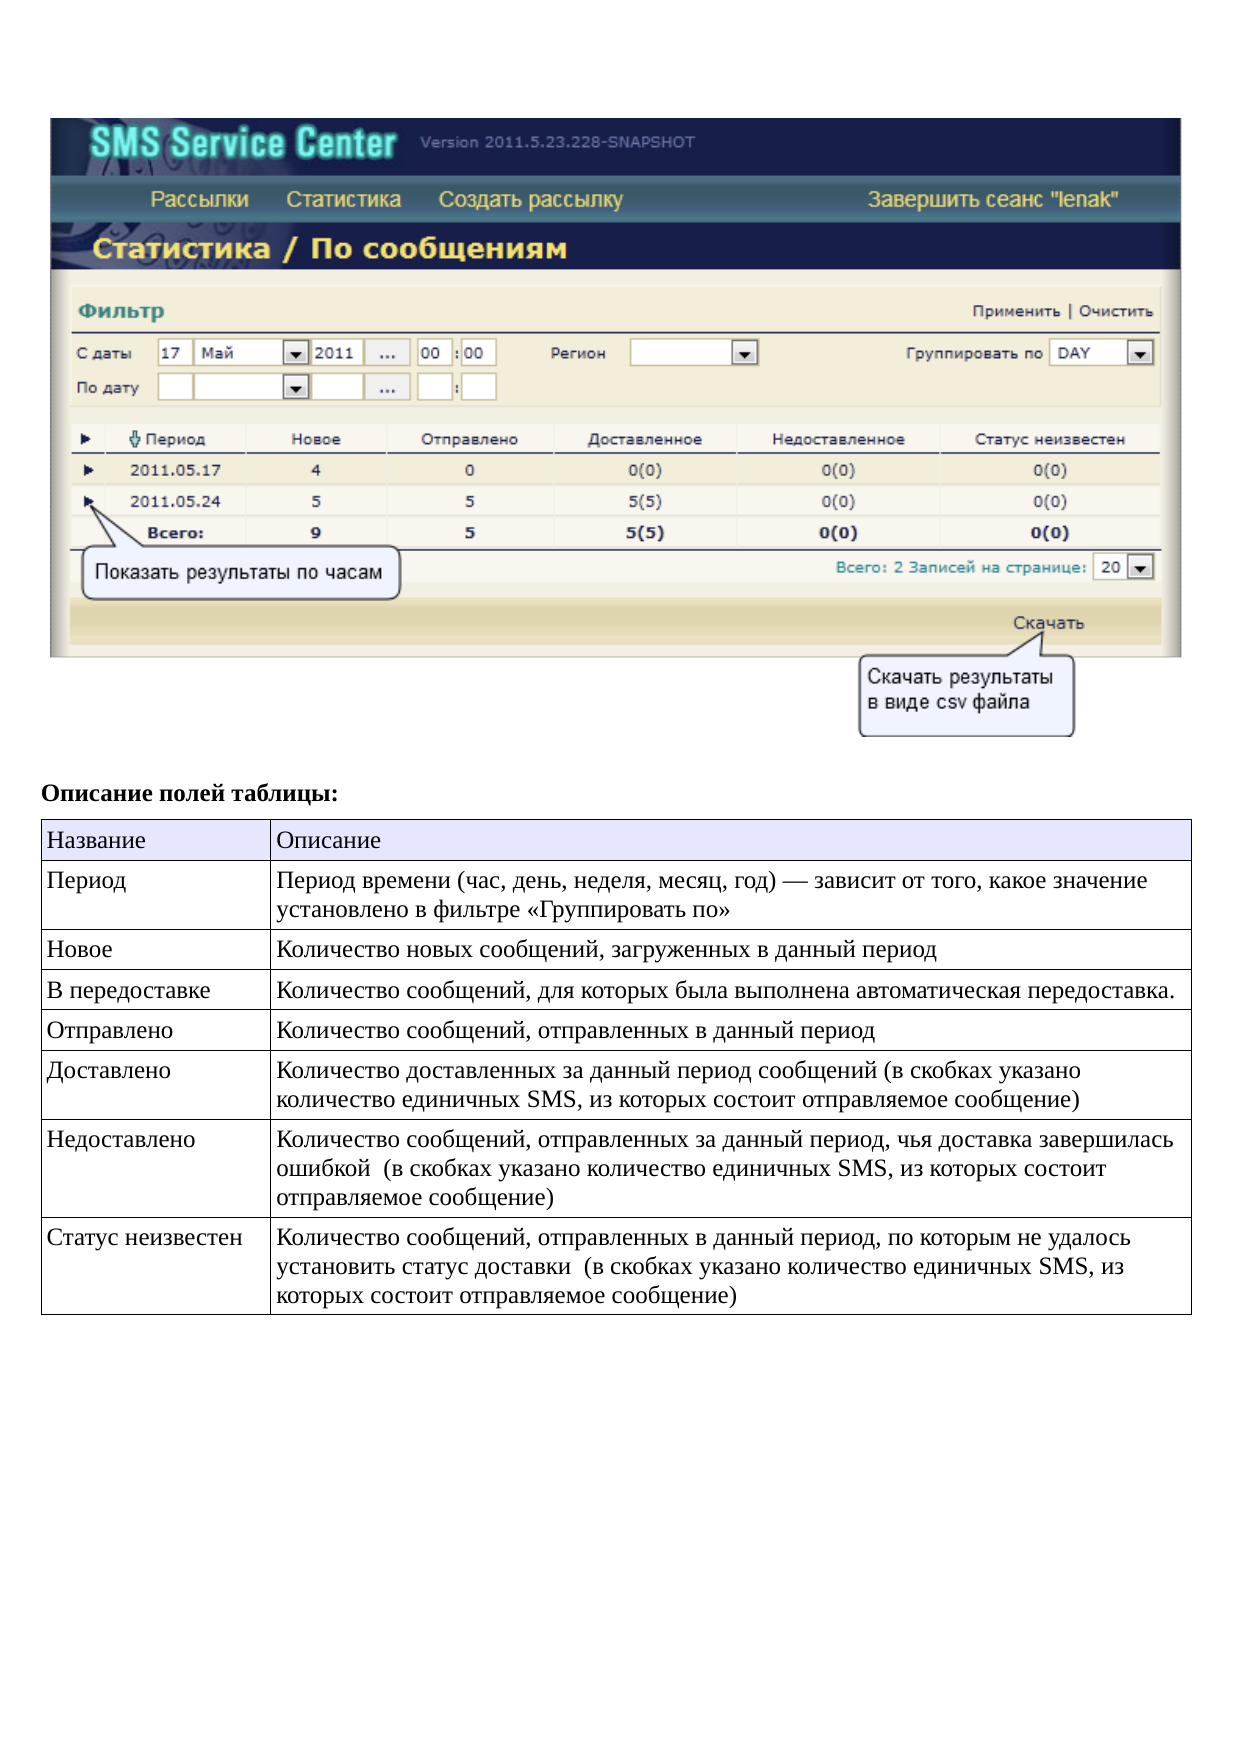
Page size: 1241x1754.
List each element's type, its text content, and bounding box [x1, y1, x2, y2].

table_cell Доставлено [42, 1051, 270, 1119]
picture [50, 118, 1182, 737]
text Описание полей таблицы: [41, 778, 1191, 807]
table_cell Новое [42, 930, 270, 969]
table_cell Количество сообщений, отправленных за данный период, чья доставка завершилась ошибкой (в скобках указано количество единичных SMS, из которых состоит отправляемое сообщение) [271, 1120, 1191, 1217]
table_cell Период времени (час, день, неделя, месяц, год) — зависит от того, какое значение установлено в фильтре «Группировать по» [271, 861, 1191, 929]
table_header Описание [271, 820, 1191, 860]
table_header Название [42, 820, 270, 860]
table_cell Количество сообщений, отправленных в данный период [271, 1010, 1191, 1050]
table_cell Отправлено [42, 1010, 270, 1050]
table_cell В передоставке [42, 970, 270, 1009]
table_cell Статус неизвестен [42, 1218, 270, 1314]
table_cell Количество сообщений, для которых была выполнена автоматическая передоставка. [271, 970, 1191, 1009]
table_cell Недоставлено [42, 1120, 270, 1217]
table_cell Количество сообщений, отправленных в данный период, по которым не удалось установить статус доставки (в скобках указано количество единичных SMS, из которых состоит отправляемое сообщение) [271, 1218, 1191, 1314]
table_cell Количество доставленных за данный период сообщений (в скобках указано количество единичных SMS, из которых состоит отправляемое сообщение) [271, 1051, 1191, 1119]
table_cell Количество новых сообщений, загруженных в данный период [271, 930, 1191, 969]
table_cell Период [42, 861, 270, 929]
